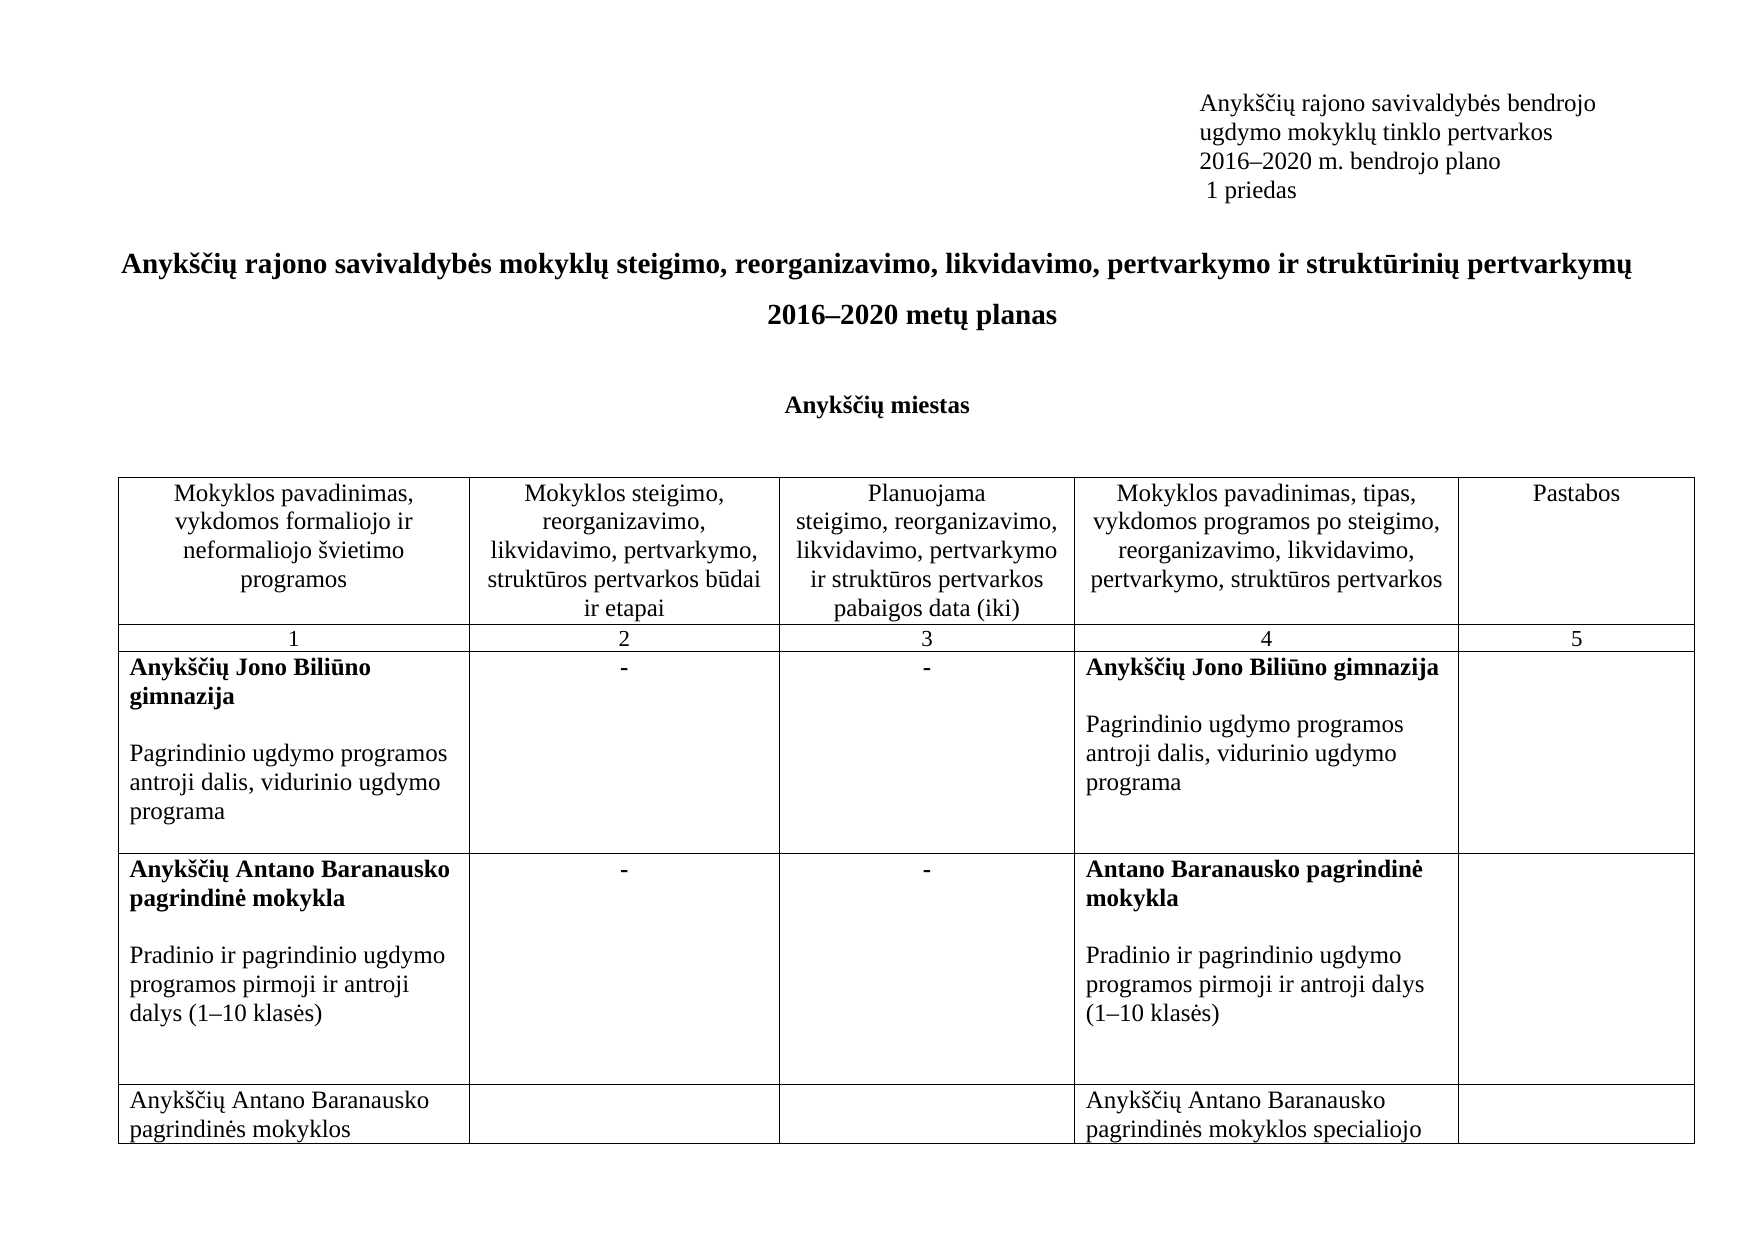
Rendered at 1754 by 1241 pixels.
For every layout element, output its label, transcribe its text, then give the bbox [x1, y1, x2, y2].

table_cell Anykščių Antano Baranausko pagrindinė mokykla Pradinio ir pagrindinio ugdymo programos pirmoji ir antroji dalys (1–10 klasės) [119, 854, 469, 1084]
table_header Mokyklos steigimo, reorganizavimo, likvidavimo, pertvarkymo, struktūros pertvarkos būdai ir etapai [470, 478, 779, 624]
table_cell - [780, 652, 1074, 853]
text Anykščių miestas [118, 390, 1636, 419]
table_cell - [470, 652, 779, 853]
text Anykščių rajono savivaldybės bendrojo [118, 88, 1636, 117]
text ugdymo mokyklų tinklo pertvarkos [118, 117, 1636, 146]
table_cell - [470, 854, 779, 1084]
table_header Planuojama steigimo, reorganizavimo, likvidavimo, pertvarkymo ir struktūros pertvarkos pabaigos data (iki) [780, 478, 1074, 624]
text Anykščių rajono savivaldybės mokyklų steigimo, reorganizavimo, likvidavimo, pertvarkymo ir struktūrinių pertvarkymų [118, 247, 1636, 280]
table_header Mokyklos pavadinimas, vykdomos formaliojo ir neformaliojo švietimo programos [119, 478, 469, 624]
table_cell [780, 1085, 1074, 1143]
text 2016–2020 metų planas [188, 297, 1636, 331]
text 1 priedas [118, 175, 1636, 203]
table_header Mokyklos pavadinimas, tipas, vykdomos programos po steigimo, reorganizavimo, likvidavimo, pertvarkymo, struktūros pertvarkos [1075, 478, 1458, 624]
table_cell 5 [1459, 625, 1694, 651]
table_cell Anykščių Jono Biliūno gimnazija Pagrindinio ugdymo programos antroji dalis, vidurinio ugdymo programa [119, 652, 469, 853]
table_cell 4 [1075, 625, 1458, 651]
table_cell [1459, 854, 1694, 1084]
table_cell 2 [470, 625, 779, 651]
table_cell 3 [780, 625, 1074, 651]
table_cell [1459, 1085, 1694, 1143]
table_cell [470, 1085, 779, 1143]
table_cell Anykščių Jono Biliūno gimnazija Pagrindinio ugdymo programos antroji dalis, vidurinio ugdymo programa [1075, 652, 1458, 853]
table_cell - [780, 854, 1074, 1084]
table_cell [1459, 652, 1694, 853]
text 2016–2020 m. bendrojo plano [118, 146, 1636, 175]
table_cell Antano Baranausko pagrindinė mokykla Pradinio ir pagrindinio ugdymo programos pirmoji ir antroji dalys (1–10 klasės) [1075, 854, 1458, 1084]
table_header Pastabos [1459, 478, 1694, 624]
table_cell Anykščių Antano Baranausko pagrindinės mokyklos specialiojo [1075, 1085, 1458, 1143]
table_cell Anykščių Antano Baranausko pagrindinės mokyklos [119, 1085, 469, 1143]
table_cell 1 [119, 625, 469, 651]
